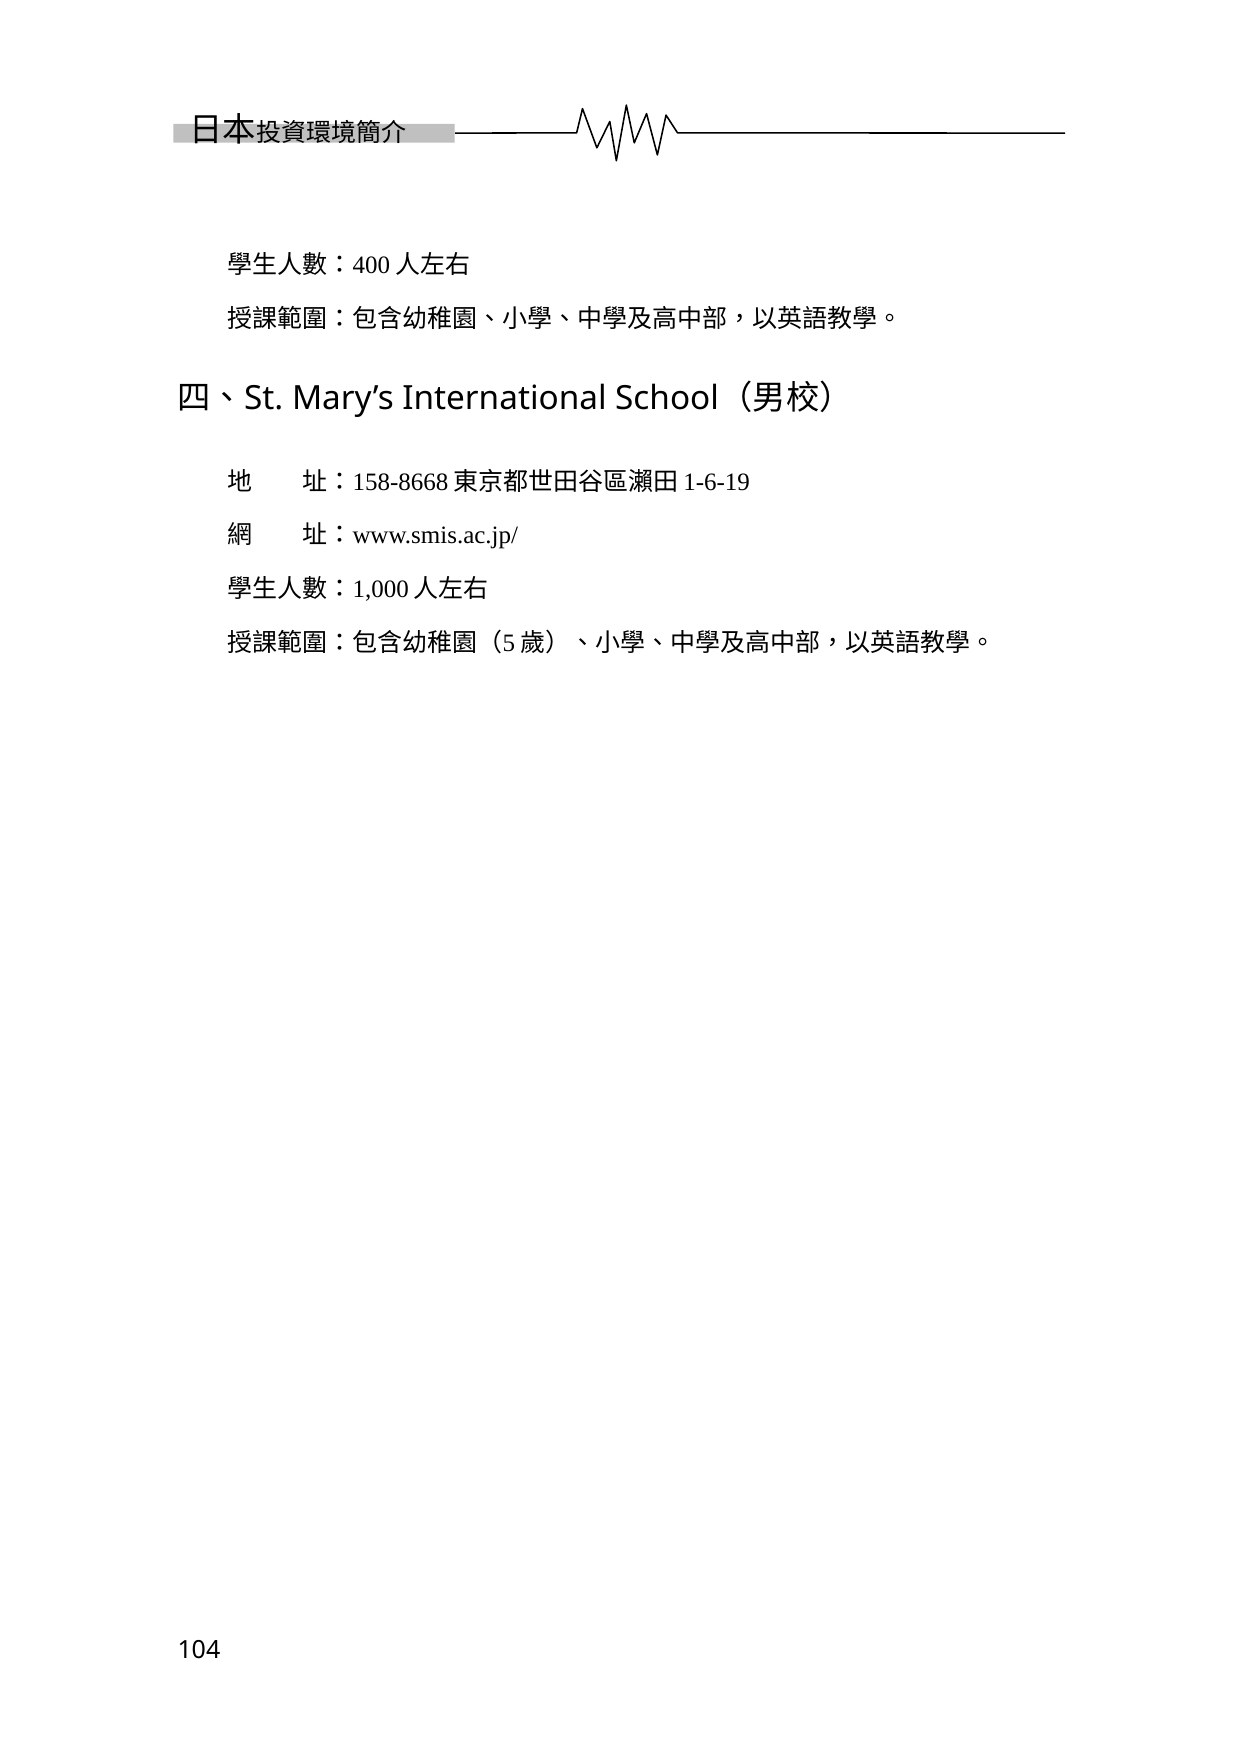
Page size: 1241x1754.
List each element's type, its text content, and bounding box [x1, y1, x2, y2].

text 地 址：158-8668東京都世田谷區瀨田1-6-19 [227, 453, 1057, 506]
text 學生人數：1,000人左右 [227, 560, 1057, 613]
text 網 址：www.smis.ac.jp/ [227, 506, 1057, 560]
text 四、St. Mary’s International School（男校） [177, 370, 1057, 424]
text 學生人數：400人左右 [227, 236, 1057, 290]
text 授課範圍：包含幼稚園（5歲）、小學、中學及高中部，以英語教學。 [227, 613, 1057, 667]
text 授課範圍：包含幼稚園、小學、中學及高中部，以英語教學。 [227, 290, 1057, 343]
